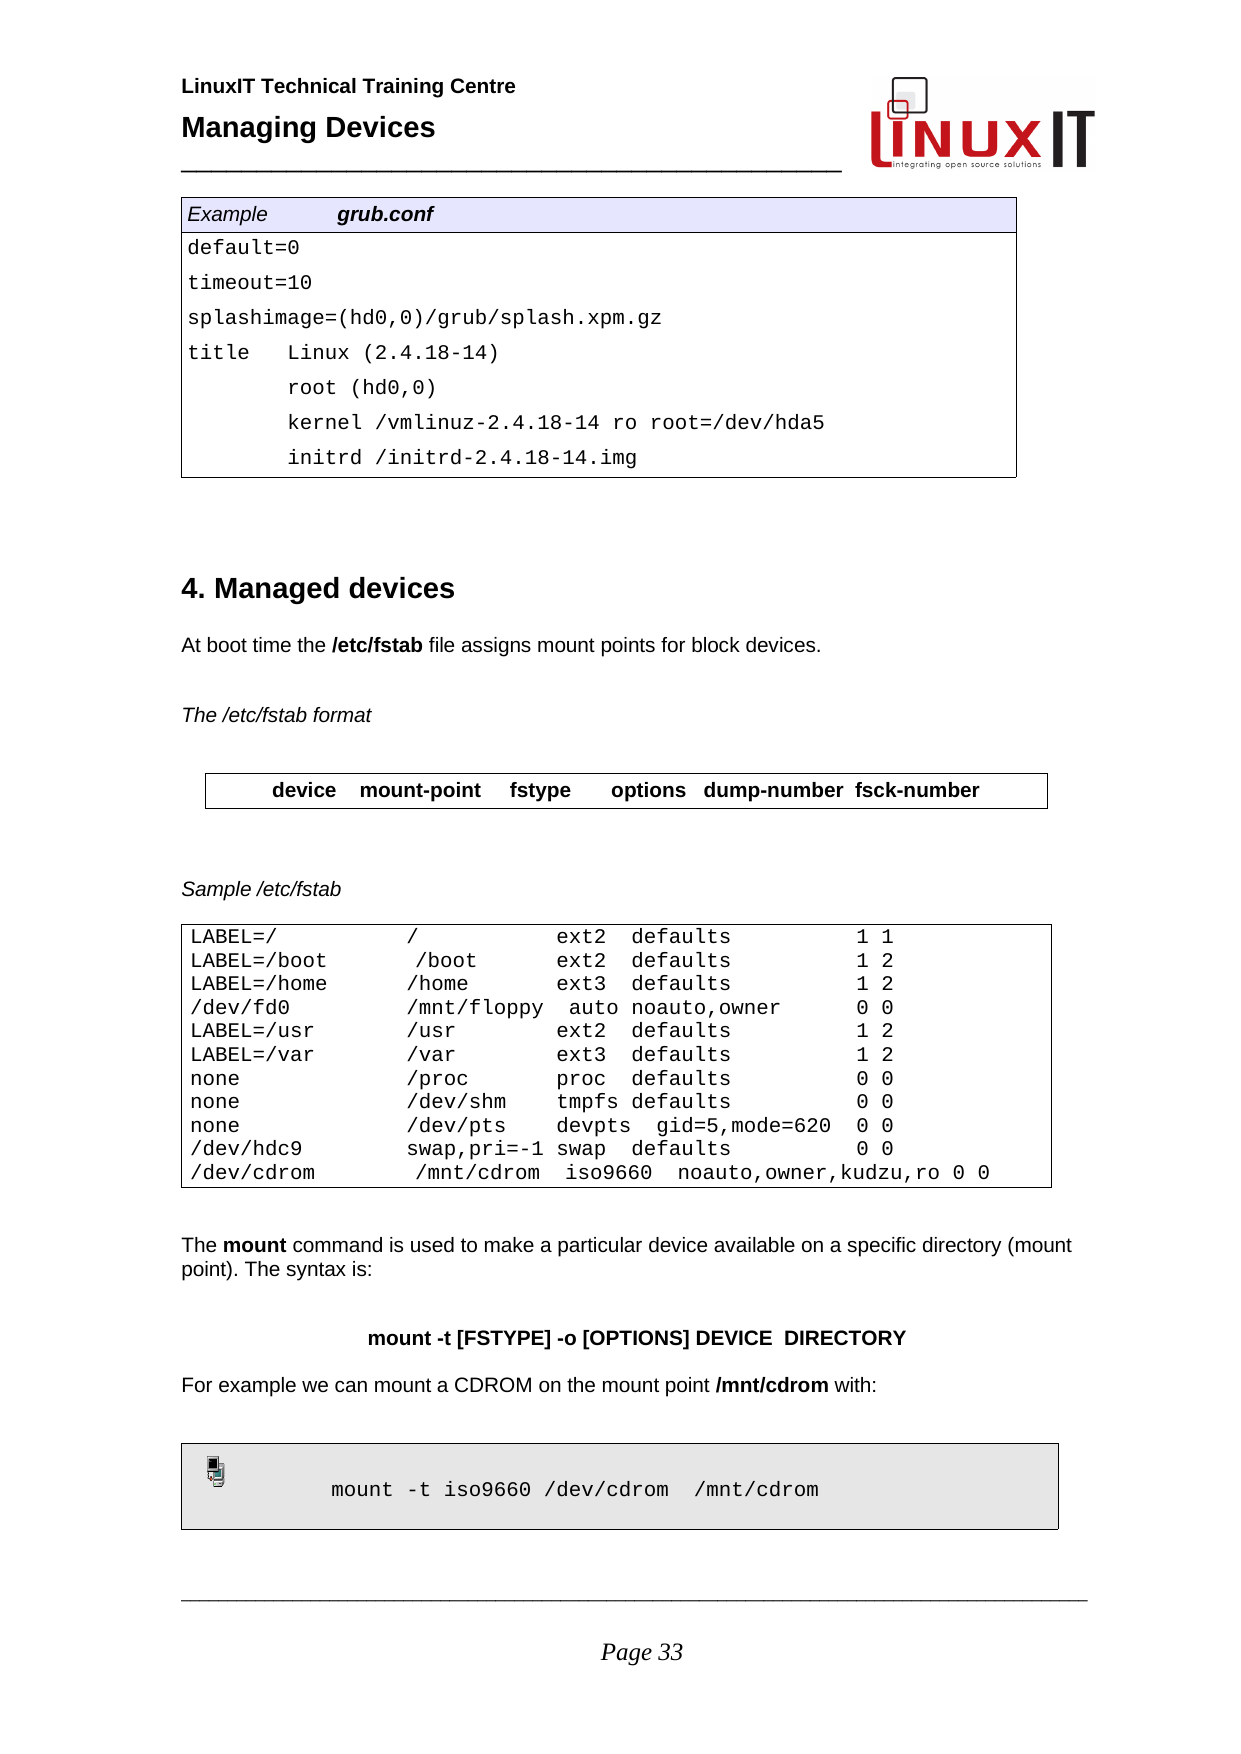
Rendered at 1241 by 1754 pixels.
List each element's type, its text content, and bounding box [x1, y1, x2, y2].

table_header Example grub.conf [182, 198, 1016, 232]
text Sample /etc/fstab [181, 878, 1098, 901]
table_cell root (hd0,0) [182, 372, 1016, 407]
text /dev/hdc9 swap,pri=-1 swap defaults 0 0 [182, 1136, 1051, 1159]
picture [871, 77, 1095, 171]
text At boot time the /etc/fstab file assigns mount points for block devices. [181, 634, 1098, 657]
text /dev/cdrom /mnt/cdrom iso9660 noauto,owner,kudzu,ro 0 0 [182, 1159, 1051, 1187]
text The mount command is used to make a particular device available on a specific directory (mount point). The syntax is: [181, 1234, 1098, 1280]
text none /dev/shm tmpfs defaults 0 0 [182, 1089, 1051, 1112]
subtitle 4. Managed devices [181, 572, 1098, 604]
text mount -t iso9660 /dev/cdrom /mnt/cdrom [182, 1474, 1058, 1501]
text LABEL=/usr /usr ext2 defaults 1 2 [182, 1018, 1051, 1042]
table_cell default=0 [182, 233, 1016, 267]
text LABEL=/var /var ext3 defaults 1 2 [182, 1042, 1051, 1065]
table_cell initrd /initrd-2.4.18-14.img [182, 442, 1016, 477]
text none /dev/pts devpts gid=5,mode=620 0 0 [182, 1112, 1051, 1136]
text LABEL=/boot /boot ext2 defaults 1 2 [182, 948, 1051, 971]
table_cell splashimage=(hd0,0)/grub/splash.xpm.gz [182, 302, 1016, 337]
text mount -t [FSTYPE] -o [OPTIONS] DEVICE DIRECTORY [181, 1327, 1098, 1350]
text The /etc/fstab format [181, 703, 1098, 727]
table_header device mount-point fstype options dump-number fsck-number [206, 774, 1047, 808]
table_cell timeout=10 [182, 267, 1016, 302]
table_cell kernel /vmlinuz-2.4.18-14 ro root=/dev/hda5 [182, 407, 1016, 442]
picture [206, 1454, 225, 1488]
text none /proc proc defaults 0 0 [182, 1065, 1051, 1089]
text /dev/fd0 /mnt/floppy auto noauto,owner 0 0 [182, 995, 1051, 1018]
text LABEL=/ / ext2 defaults 1 1 [182, 925, 1051, 948]
text For example we can mount a CDROM on the mount point /mnt/cdrom with: [181, 1373, 1098, 1397]
table_cell title Linux (2.4.18-14) [182, 337, 1016, 372]
text LABEL=/home /home ext3 defaults 1 2 [182, 971, 1051, 995]
